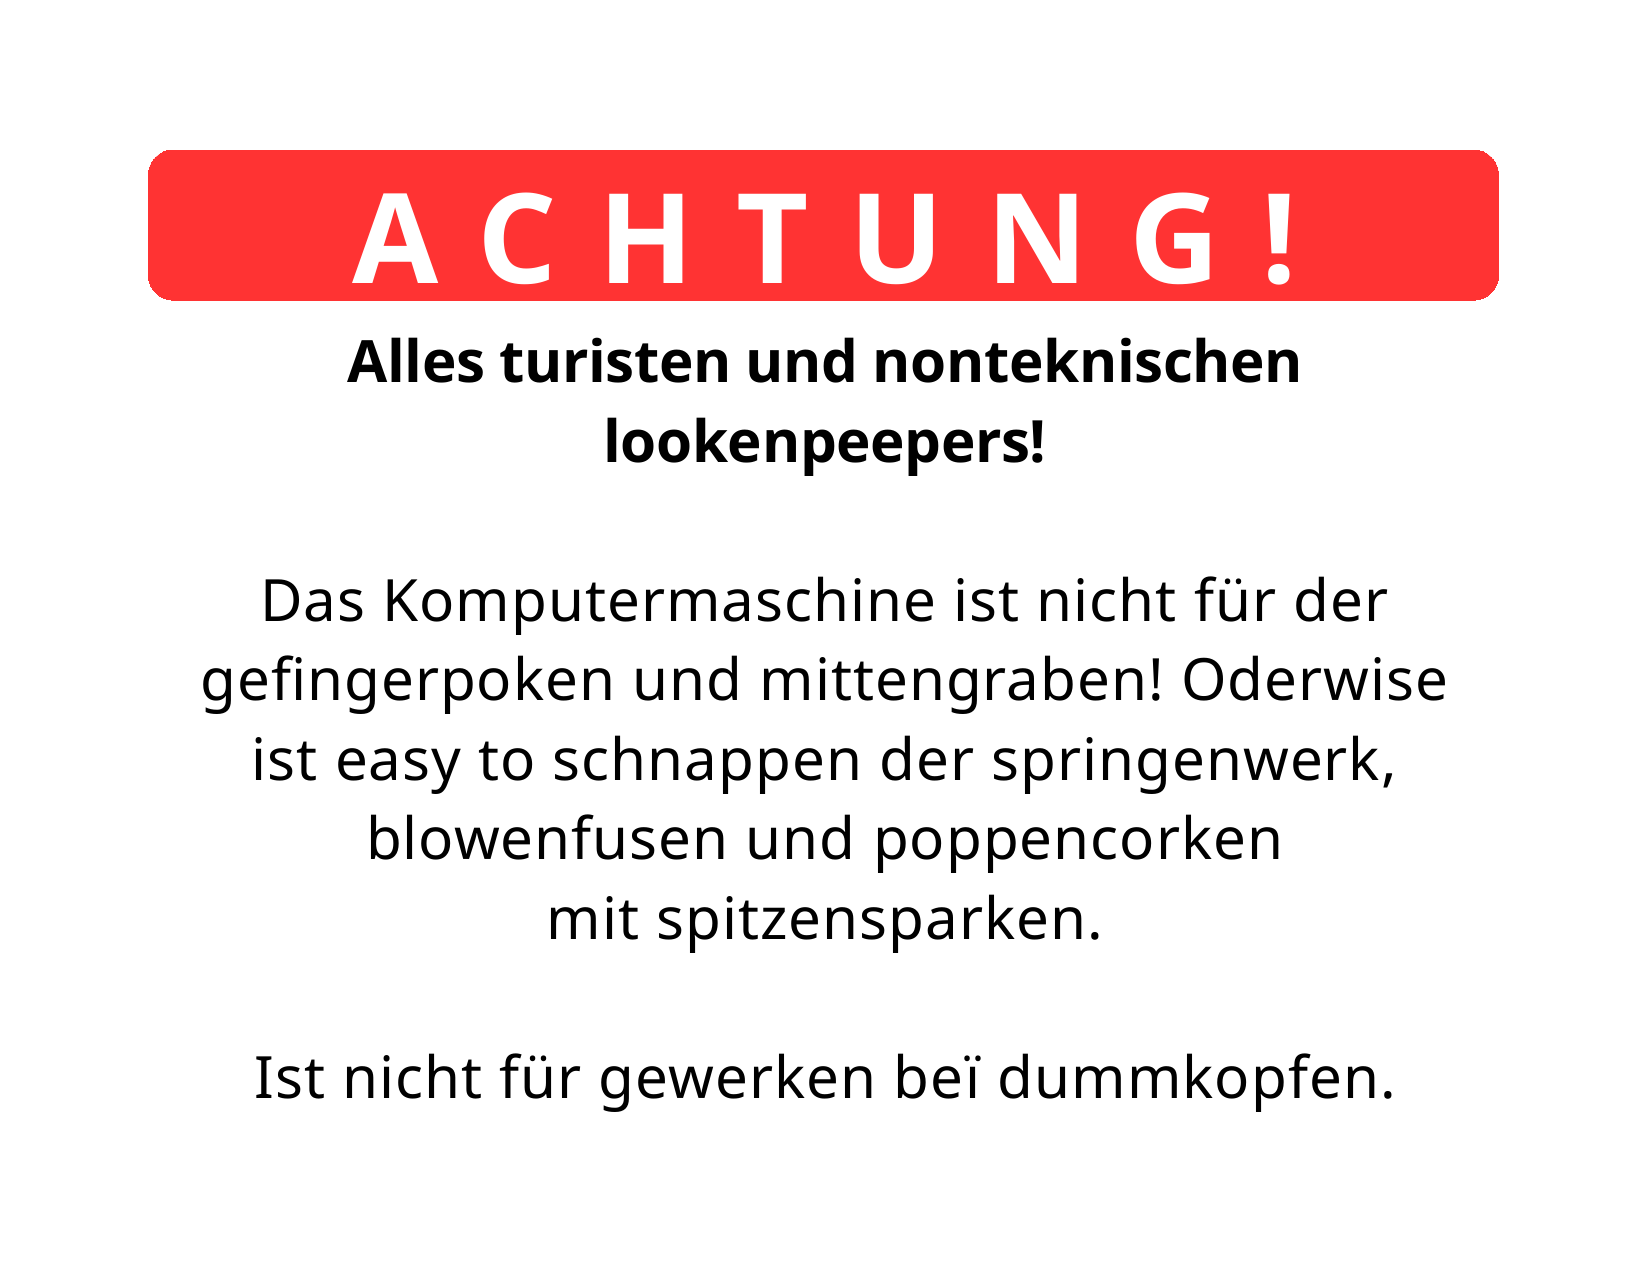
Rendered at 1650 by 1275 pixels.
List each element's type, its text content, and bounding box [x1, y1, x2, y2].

text mit spitzensparken. [150, 877, 1500, 956]
text ACHTUNG! [150, 150, 1500, 320]
text Ist nicht für gewerken beï dummkopfen. [150, 1036, 1500, 1115]
text ist easy to schnappen der springenwerk, blowenfusen und poppencorken [150, 718, 1500, 877]
text Alles turisten und nonteknischen lookenpeepers! [150, 320, 1500, 479]
text Das Komputermaschine ist nicht für der gefingerpoken und mittengraben! Oderwise [150, 559, 1500, 718]
